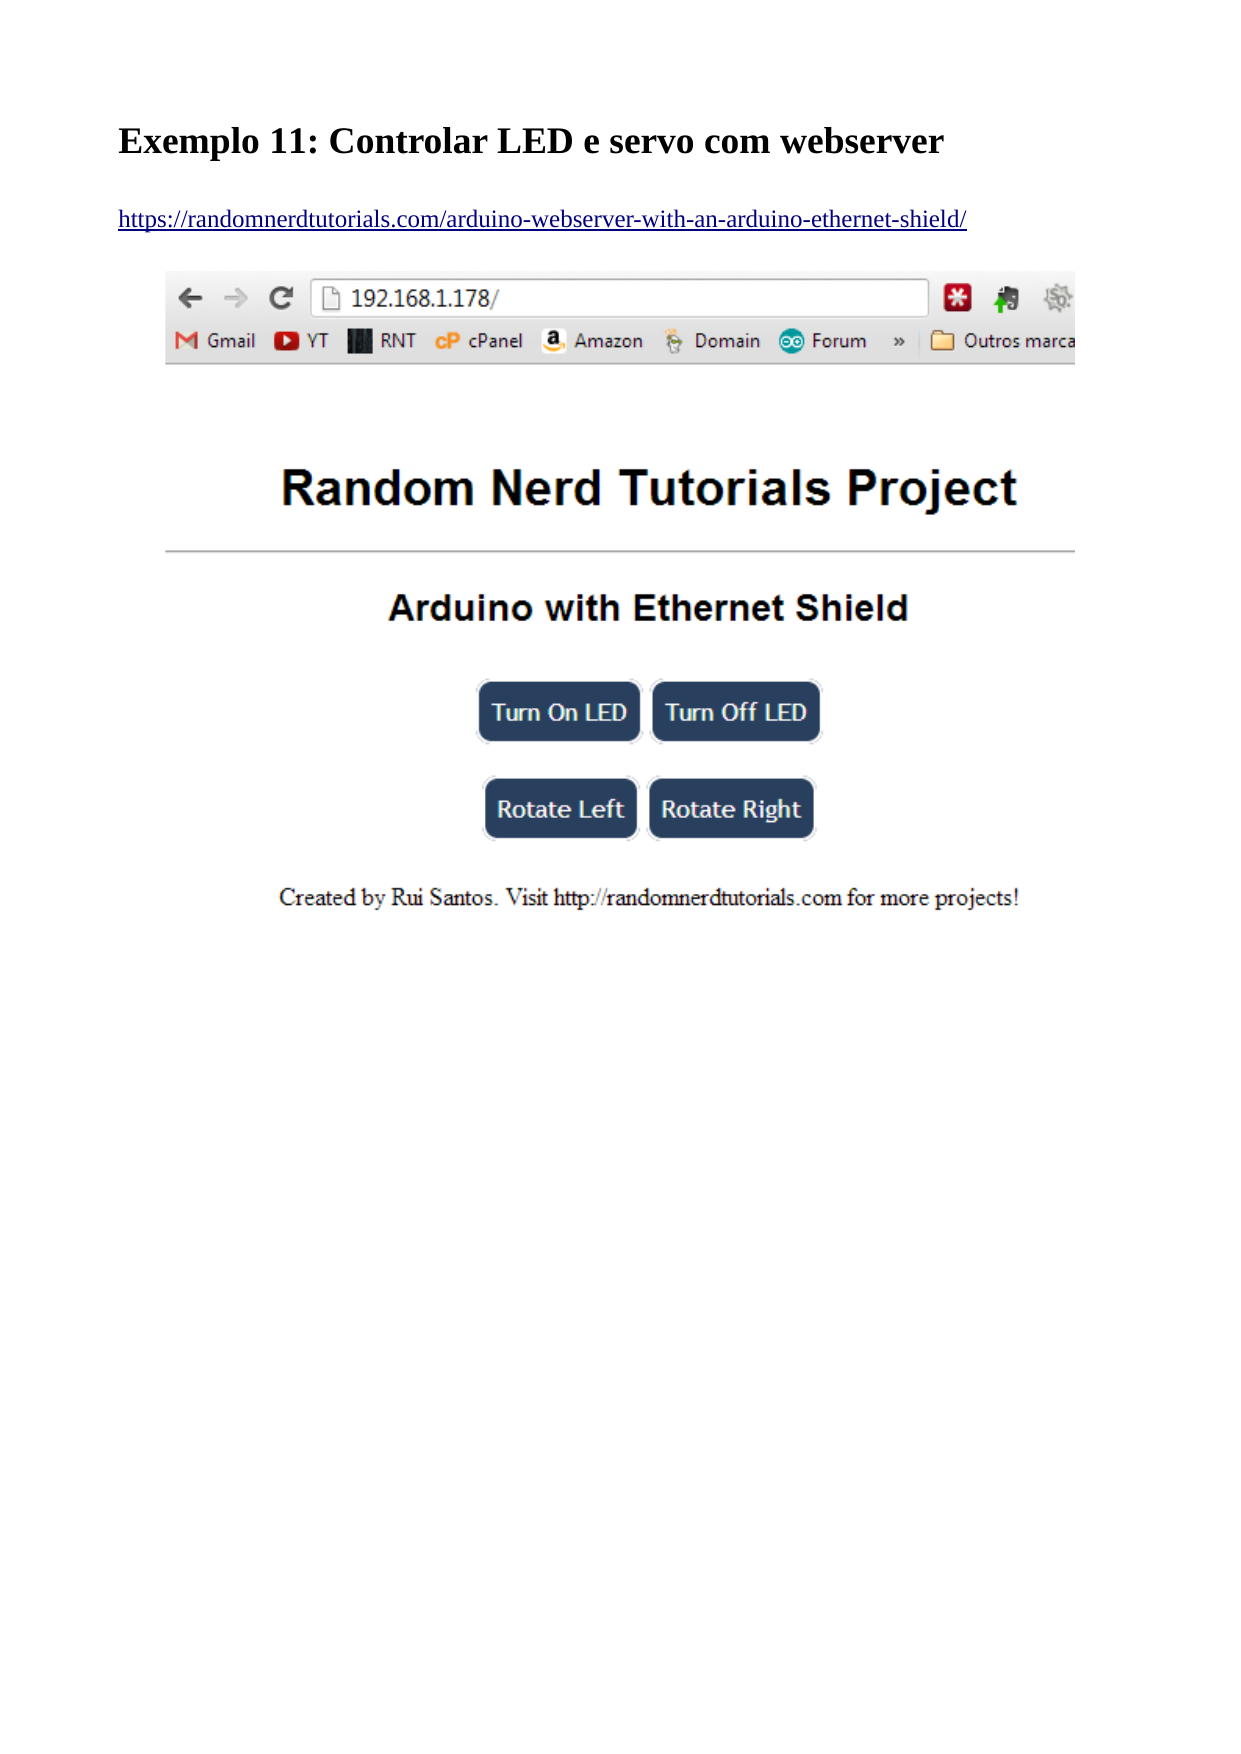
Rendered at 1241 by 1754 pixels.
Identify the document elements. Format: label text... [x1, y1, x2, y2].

subtitle Exemplo 11: Controlar LED e servo com webserver [118, 118, 1122, 161]
picture [165, 271, 1075, 1068]
text https://randomnerdtutorials.com/arduino-webserver-with-an-arduino-ethernet-shield/ [118, 204, 1122, 233]
